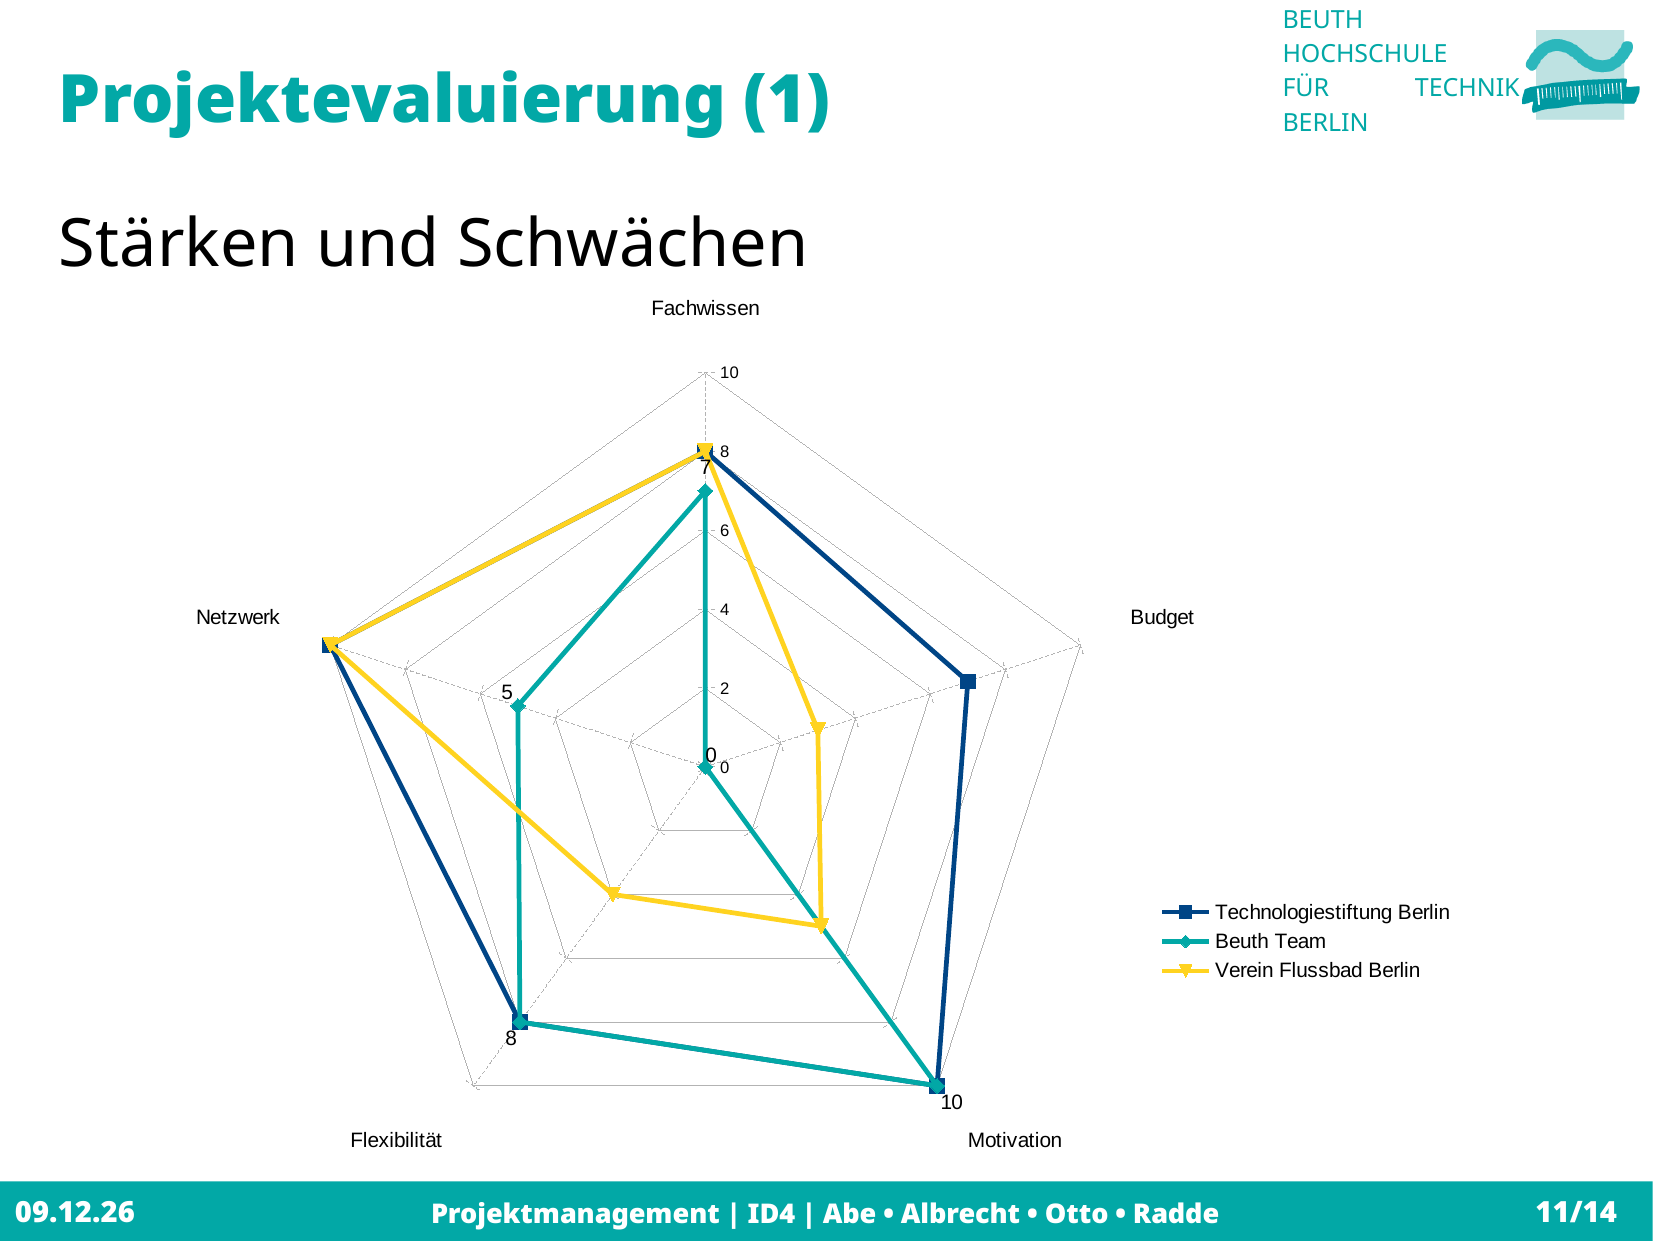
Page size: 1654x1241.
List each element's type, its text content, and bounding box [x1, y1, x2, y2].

chart [151, 278, 1502, 1186]
picture [1522, 30, 1640, 120]
title Projektevaluierung (1) [58, 35, 1240, 142]
list Stärken und Schwächen [58, 195, 1594, 1126]
